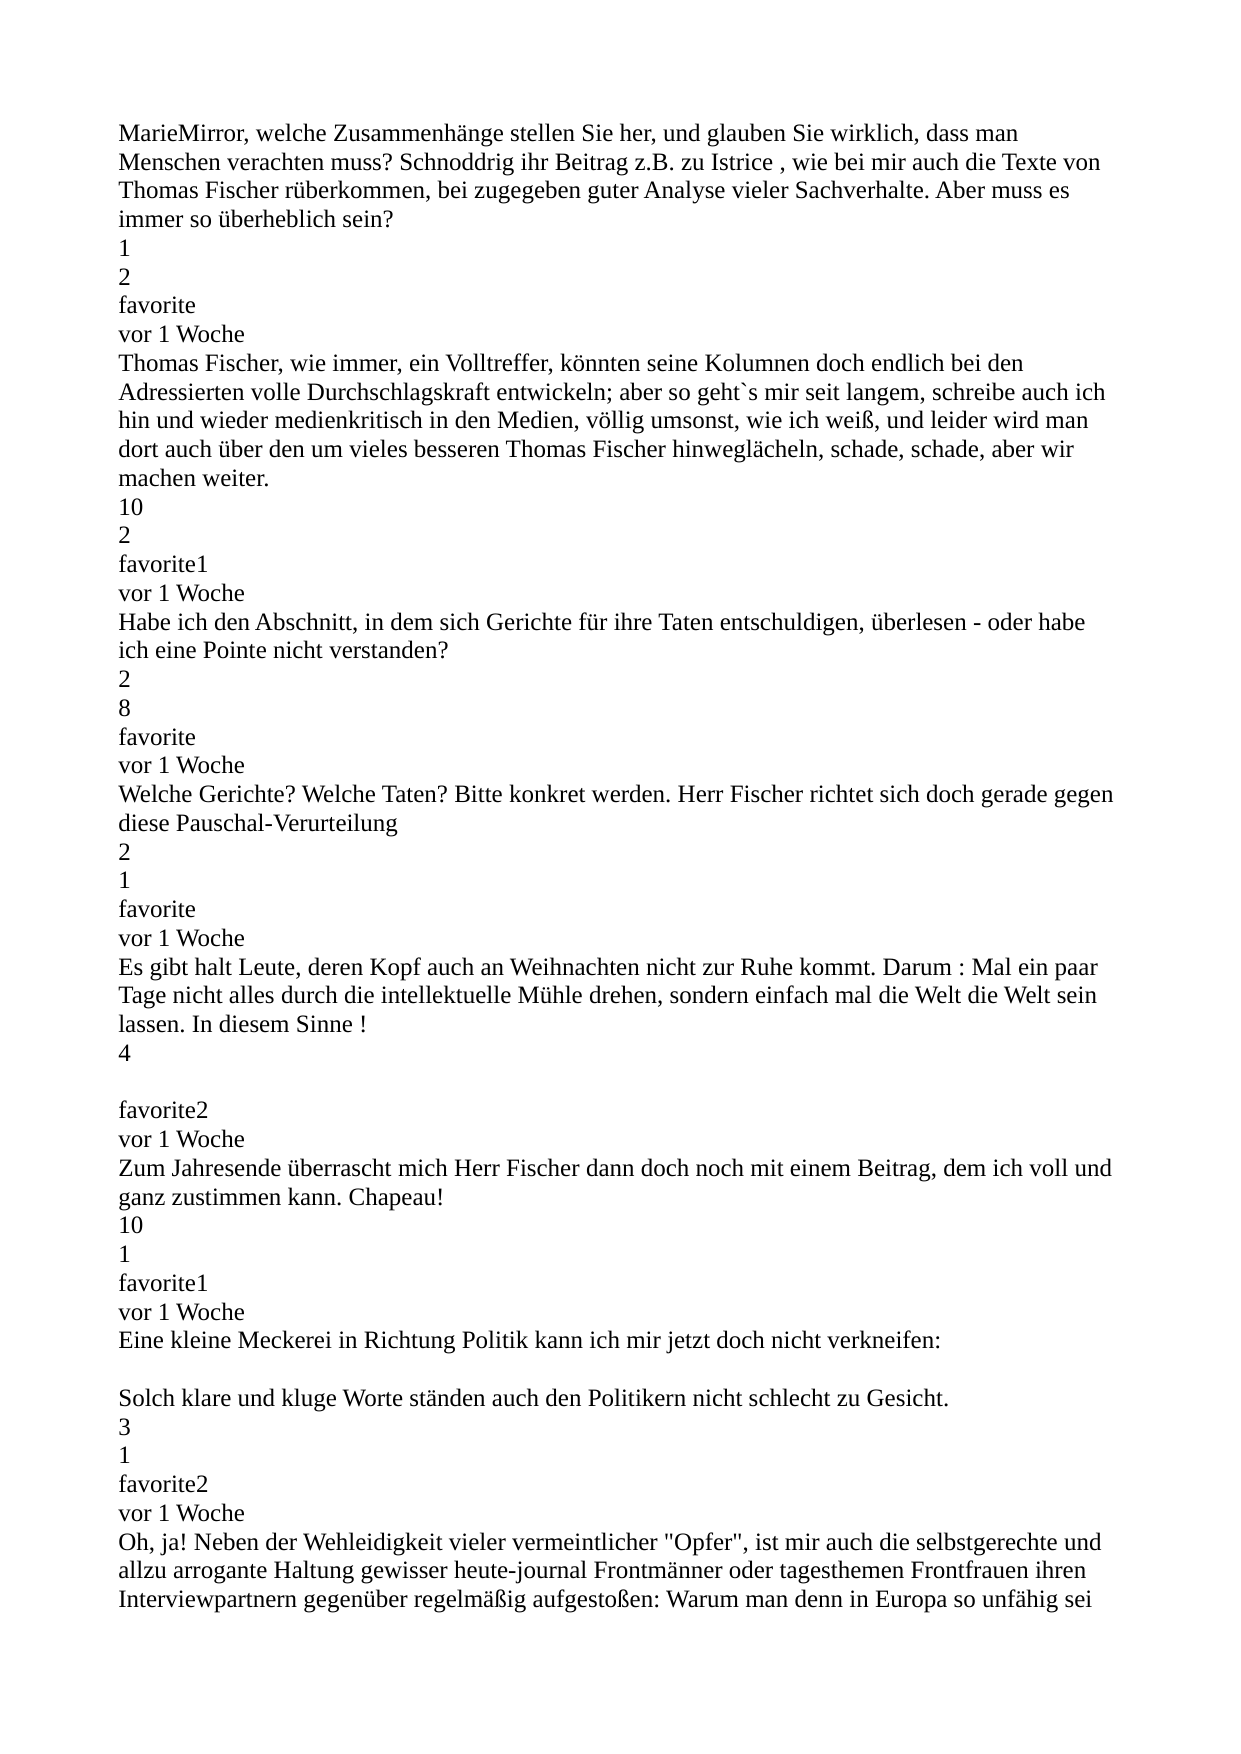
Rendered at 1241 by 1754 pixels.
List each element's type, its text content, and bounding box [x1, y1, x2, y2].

text Solch klare und kluge Worte ständen auch den Politikern nicht schlecht zu Gesicht. [118, 1383, 1122, 1412]
text Welche Gerichte? Welche Taten? Bitte konkret werden. Herr Fischer richtet sich doch gerade gegen diese Pauschal-Verurteilung [118, 779, 1122, 837]
text Oh, ja! Neben der Wehleidigkeit vieler vermeintlicher "Opfer", ist mir auch die selbstgerechte und allzu arrogante Haltung gewisser heute-journal Frontmänner oder tagesthemen Frontfrauen ihren Interviewpartnern gegenüber regelmäßig aufgestoßen: Warum man denn in Europa so unfähig sei [118, 1527, 1122, 1613]
text Zum Jahresende überrascht mich Herr Fischer dann doch noch mit einem Beitrag, dem ich voll und ganz zustimmen kann. Chapeau! [118, 1153, 1122, 1211]
text 1 [118, 866, 1122, 894]
text favorite1 [118, 549, 1122, 578]
text Eine kleine Meckerei in Richtung Politik kann ich mir jetzt doch nicht verkneifen: [118, 1326, 1122, 1354]
text vor 1 Woche [118, 1297, 1122, 1326]
text MarieMirror, welche Zusammenhänge stellen Sie her, und glauben Sie wirklich, dass man Menschen verachten muss? Schnoddrig ihr Beitrag z.B. zu Istrice , wie bei mir auch die Texte von Thomas Fischer rüberkommen, bei zugegeben guter Analyse vieler Sachverhalte. Aber muss es immer so überheblich sein? [118, 118, 1122, 233]
text vor 1 Woche [118, 1498, 1122, 1527]
text vor 1 Woche [118, 923, 1122, 952]
text vor 1 Woche [118, 751, 1122, 779]
text 2 [118, 837, 1122, 866]
text 10 [118, 492, 1122, 521]
text 2 [118, 664, 1122, 693]
text vor 1 Woche [118, 578, 1122, 607]
text 8 [118, 693, 1122, 722]
text favorite2 [118, 1096, 1122, 1124]
text 2 [118, 262, 1122, 291]
text 10 [118, 1211, 1122, 1239]
text Thomas Fischer, wie immer, ein Volltreffer, könnten seine Kolumnen doch endlich bei den Adressierten volle Durchschlagskraft entwickeln; aber so geht`s mir seit langem, schreibe auch ich hin und wieder medienkritisch in den Medien, völlig umsonst, wie ich weiß, und leider wird man dort auch über den um vieles besseren Thomas Fischer hinweglächeln, schade, schade, aber wir machen weiter. [118, 348, 1122, 492]
text 2 [118, 521, 1122, 549]
text favorite1 [118, 1268, 1122, 1297]
text 3 [118, 1412, 1122, 1441]
text vor 1 Woche [118, 1124, 1122, 1153]
text Habe ich den Abschnitt, in dem sich Gerichte für ihre Taten entschuldigen, überlesen - oder habe ich eine Pointe nicht verstanden? [118, 607, 1122, 664]
text vor 1 Woche [118, 319, 1122, 348]
text 4 [118, 1038, 1122, 1067]
text Es gibt halt Leute, deren Kopf auch an Weihnachten nicht zur Ruhe kommt. Darum : Mal ein paar Tage nicht alles durch die intellektuelle Mühle drehen, sondern einfach mal die Welt die Welt sein lassen. In diesem Sinne ! [118, 952, 1122, 1038]
text 1 [118, 1441, 1122, 1469]
text favorite [118, 722, 1122, 751]
text favorite [118, 291, 1122, 319]
text 1 [118, 1239, 1122, 1268]
text 1 [118, 233, 1122, 262]
text favorite2 [118, 1469, 1122, 1498]
text favorite [118, 894, 1122, 923]
